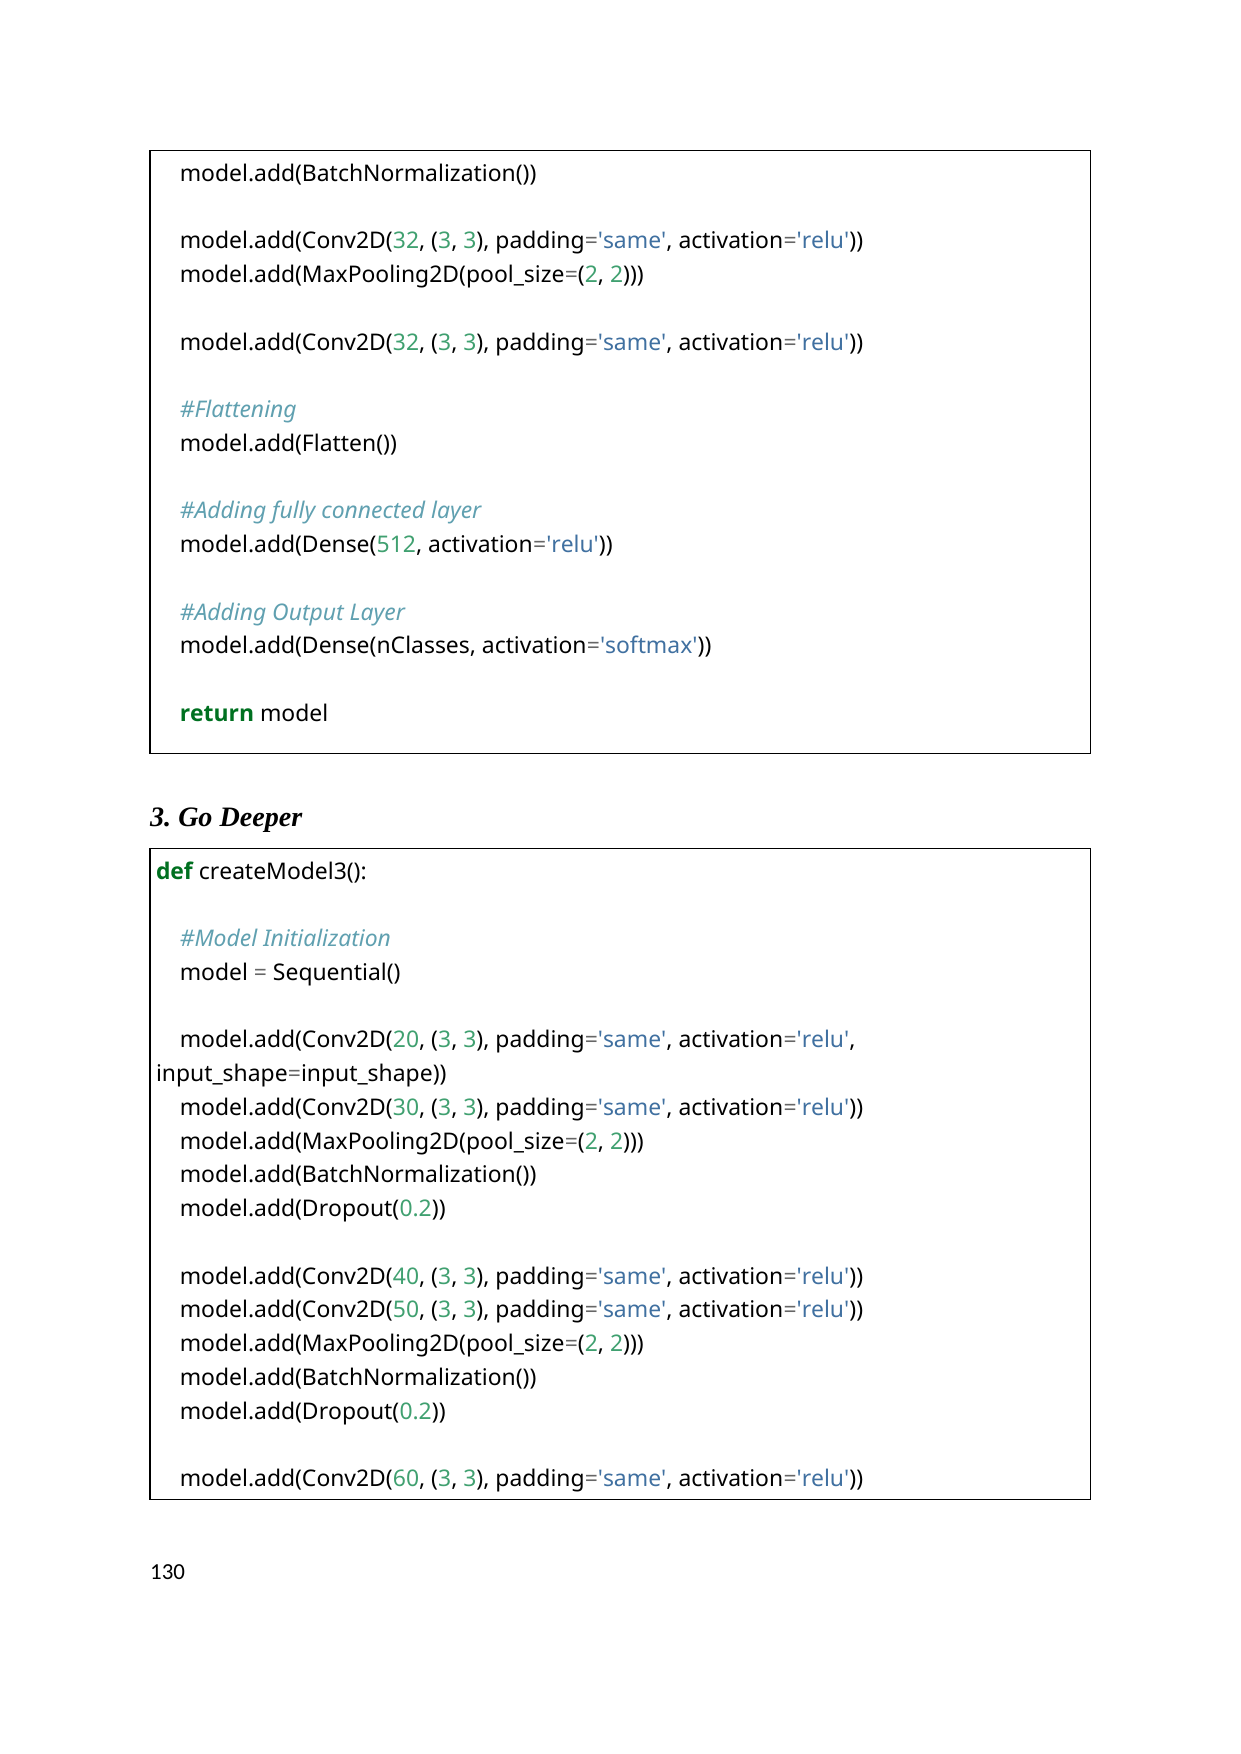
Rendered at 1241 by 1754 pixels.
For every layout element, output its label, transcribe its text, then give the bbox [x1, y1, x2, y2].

subtitle 3. Go Deeper [150, 800, 1090, 833]
table_header def createModel3(): #Model Initialization model = Sequential() model.add(Conv2D(20, (3, 3), padding='same', activation='relu', input_shape=input_shape)) model.add(Conv2D(30, (3, 3), padding='same', activation='relu')) model.add(MaxPooling2D(pool_size=(2, 2))) model.add(BatchNormalization()) model.add(Dropout(0.2)) model.add(Conv2D(40, (3, 3), padding='same', activation='relu')) model.add(Conv2D(50, (3, 3), padding='same', activation='relu')) model.add(MaxPooling2D(pool_size=(2, 2))) model.add(BatchNormalization()) model.add(Dropout(0.2)) model.add(Conv2D(60, (3, 3), padding='same', activation='relu')) [151, 849, 1090, 1499]
table_header model.add(BatchNormalization()) model.add(Conv2D(32, (3, 3), padding='same', activation='relu')) model.add(MaxPooling2D(pool_size=(2, 2))) model.add(Conv2D(32, (3, 3), padding='same', activation='relu')) #Flattening model.add(Flatten()) #Adding fully connected layer model.add(Dense(512, activation='relu')) #Adding Output Layer model.add(Dense(nClasses, activation='softmax')) return model [151, 151, 1090, 752]
